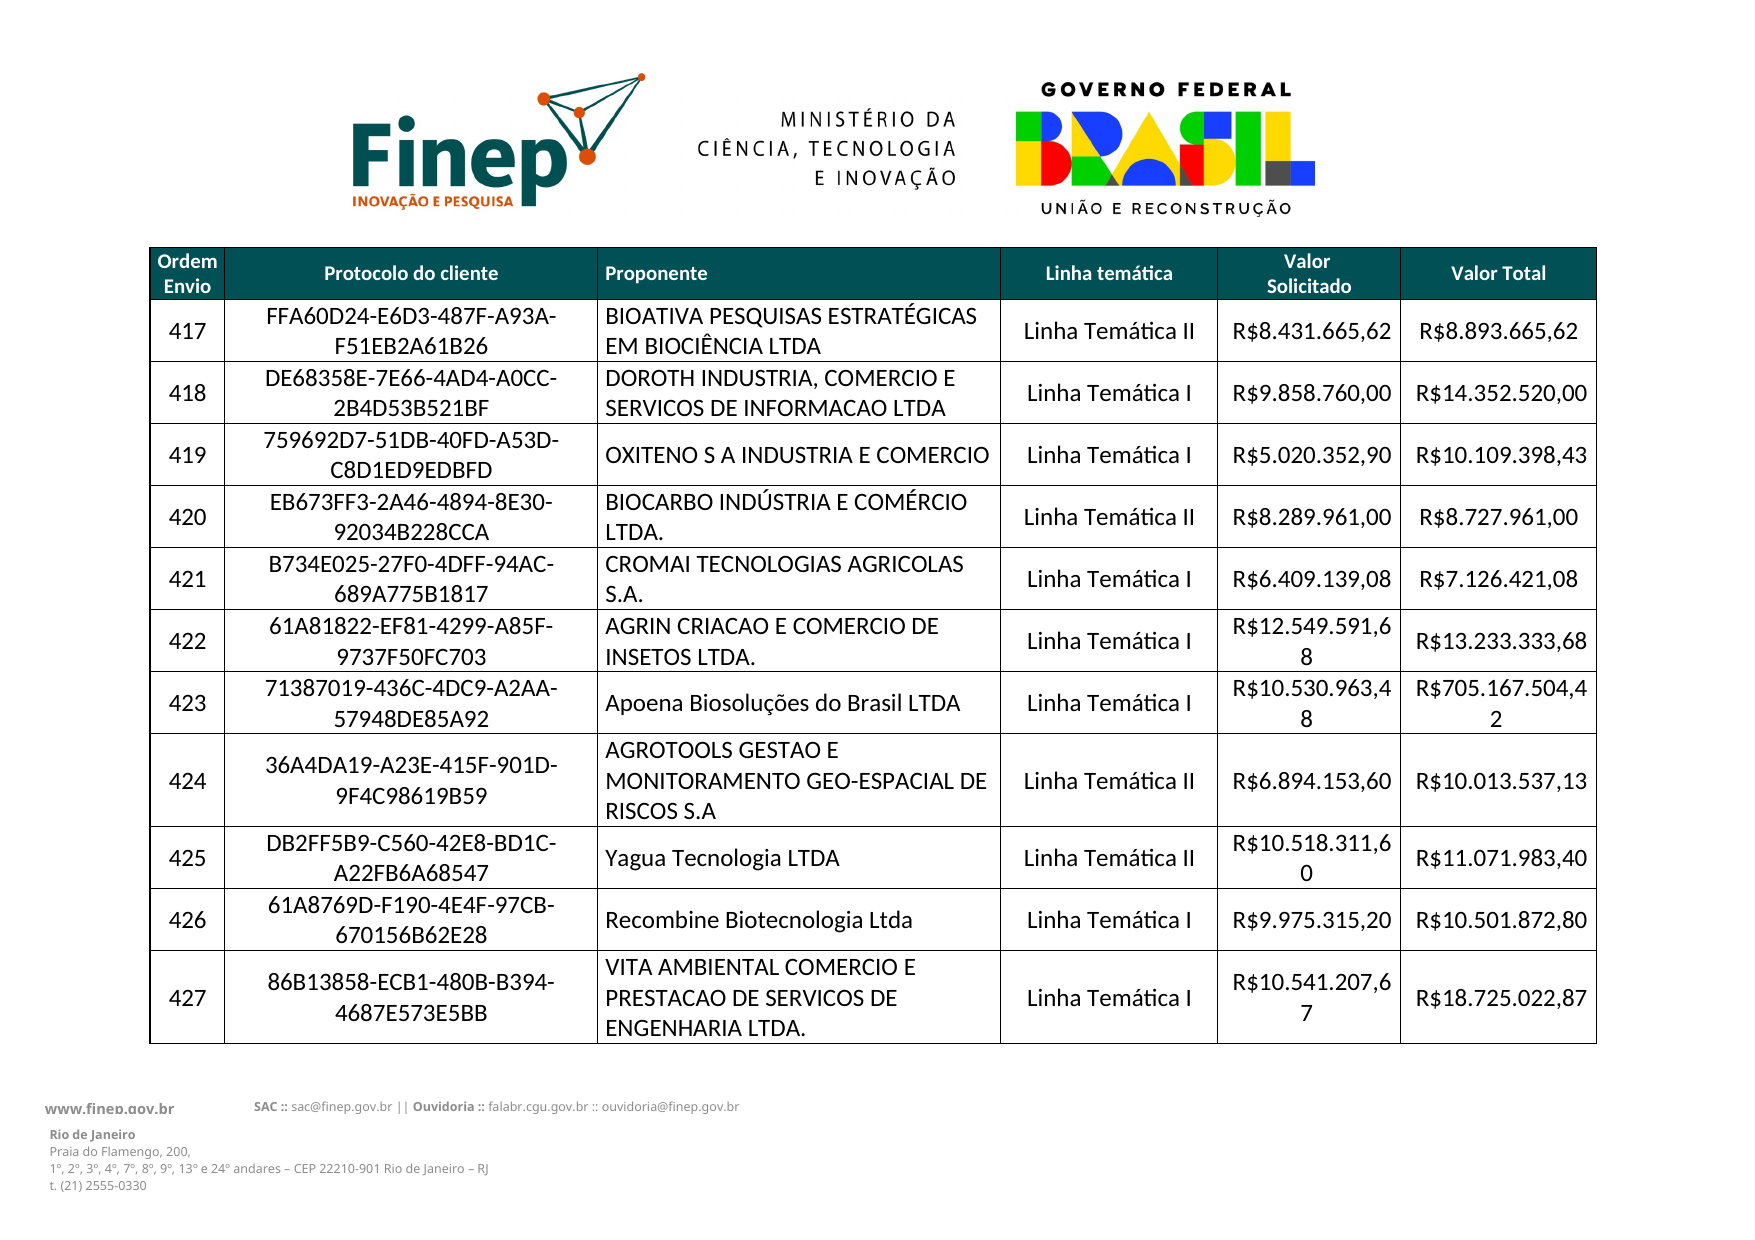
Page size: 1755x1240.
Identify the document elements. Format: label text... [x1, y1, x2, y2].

table_cell OXITENO S A INDUSTRIA E COMERCIO [598, 424, 1000, 485]
table_header Linha temática [1001, 248, 1217, 299]
table_cell 422 [151, 610, 224, 671]
table_cell 420 [151, 486, 224, 547]
table_cell 36A4DA19-A23E-415F-901D-9F4C98619B59 [225, 734, 597, 826]
table_cell BIOATIVA PESQUISAS ESTRATÉGICAS EM BIOCIÊNCIA LTDA [598, 300, 1000, 361]
table_cell R$8.727.961,00 [1401, 486, 1596, 547]
table_cell AGROTOOLS GESTAO E MONITORAMENTO GEO-ESPACIAL DE RISCOS S.A [598, 734, 1000, 826]
table_header Ordem Envio [151, 248, 224, 299]
table_cell 425 [151, 827, 224, 888]
table_cell 759692D7-51DB-40FD-A53D-C8D1ED9EDBFD [225, 424, 597, 485]
table_cell 418 [151, 362, 224, 423]
table_cell Linha Temática I [1001, 889, 1217, 950]
table_cell R$10.518.311,60 [1218, 827, 1400, 888]
table_cell VITA AMBIENTAL COMERCIO E PRESTACAO DE SERVICOS DE ENGENHARIA LTDA. [598, 951, 1000, 1043]
table_cell Linha Temática I [1001, 424, 1217, 485]
table_cell 424 [151, 734, 224, 826]
table_cell Apoena Biosoluções do Brasil LTDA [598, 672, 1000, 733]
table_cell R$10.541.207,67 [1218, 951, 1400, 1043]
table_cell FFA60D24-E6D3-487F-A93A-F51EB2A61B26 [225, 300, 597, 361]
table_cell DOROTH INDUSTRIA, COMERCIO E SERVICOS DE INFORMACAO LTDA [598, 362, 1000, 423]
table_cell Linha Temática I [1001, 951, 1217, 1043]
table_cell 421 [151, 548, 224, 609]
table_cell 71387019-436C-4DC9-A2AA-57948DE85A92 [225, 672, 597, 733]
table_header Proponente [598, 248, 1000, 299]
table_cell R$10.530.963,48 [1218, 672, 1400, 733]
table_cell R$10.013.537,13 [1401, 734, 1596, 826]
table_cell R$10.501.872,80 [1401, 889, 1596, 950]
table_cell Linha Temática II [1001, 827, 1217, 888]
table_header Protocolo do cliente [225, 248, 597, 299]
table_cell 86B13858-ECB1-480B-B394-4687E573E5BB [225, 951, 597, 1043]
table_cell R$5.020.352,90 [1218, 424, 1400, 485]
table_cell R$7.126.421,08 [1401, 548, 1596, 609]
table_cell R$10.109.398,43 [1401, 424, 1596, 485]
table_header Valor Solicitado [1218, 248, 1400, 299]
table_cell Recombine Biotecnologia Ltda [598, 889, 1000, 950]
table_cell R$11.071.983,40 [1401, 827, 1596, 888]
table_cell Linha Temática I [1001, 610, 1217, 671]
table_cell DE68358E-7E66-4AD4-A0CC-2B4D53B521BF [225, 362, 597, 423]
table_cell 61A81822-EF81-4299-A85F-9737F50FC703 [225, 610, 597, 671]
table_cell 427 [151, 951, 224, 1043]
table_cell Linha Temática I [1001, 548, 1217, 609]
table_cell Linha Temática I [1001, 672, 1217, 733]
table_cell Linha Temática II [1001, 300, 1217, 361]
table_cell DB2FF5B9-C560-42E8-BD1C-A22FB6A68547 [225, 827, 597, 888]
table_cell R$6.409.139,08 [1218, 548, 1400, 609]
table_cell 417 [151, 300, 224, 361]
table_cell BIOCARBO INDÚSTRIA E COMÉRCIO LTDA. [598, 486, 1000, 547]
table_cell AGRIN CRIACAO E COMERCIO DE INSETOS LTDA. [598, 610, 1000, 671]
table_cell Linha Temática II [1001, 734, 1217, 826]
table_cell R$8.431.665,62 [1218, 300, 1400, 361]
table_cell R$8.893.665,62 [1401, 300, 1596, 361]
table_cell R$9.858.760,00 [1218, 362, 1400, 423]
table_cell R$705.167.504,42 [1401, 672, 1596, 733]
table_cell R$18.725.022,87 [1401, 951, 1596, 1043]
table_cell R$12.549.591,68 [1218, 610, 1400, 671]
table_cell R$6.894.153,60 [1218, 734, 1400, 826]
table_cell Linha Temática II [1001, 486, 1217, 547]
table_cell R$13.233.333,68 [1401, 610, 1596, 671]
table_cell 423 [151, 672, 224, 733]
table_cell R$8.289.961,00 [1218, 486, 1400, 547]
table_cell Linha Temática I [1001, 362, 1217, 423]
table_cell 426 [151, 889, 224, 950]
table_cell Yagua Tecnologia LTDA [598, 827, 1000, 888]
table_cell CROMAI TECNOLOGIAS AGRICOLAS S.A. [598, 548, 1000, 609]
table_cell 61A8769D-F190-4E4F-97CB-670156B62E28 [225, 889, 597, 950]
table_cell R$14.352.520,00 [1401, 362, 1596, 423]
table_cell EB673FF3-2A46-4894-8E30-92034B228CCA [225, 486, 597, 547]
table_cell 419 [151, 424, 224, 485]
table_cell B734E025-27F0-4DFF-94AC-689A775B1817 [225, 548, 597, 609]
table_header Valor Total [1401, 248, 1596, 299]
table_cell R$9.975.315,20 [1218, 889, 1400, 950]
